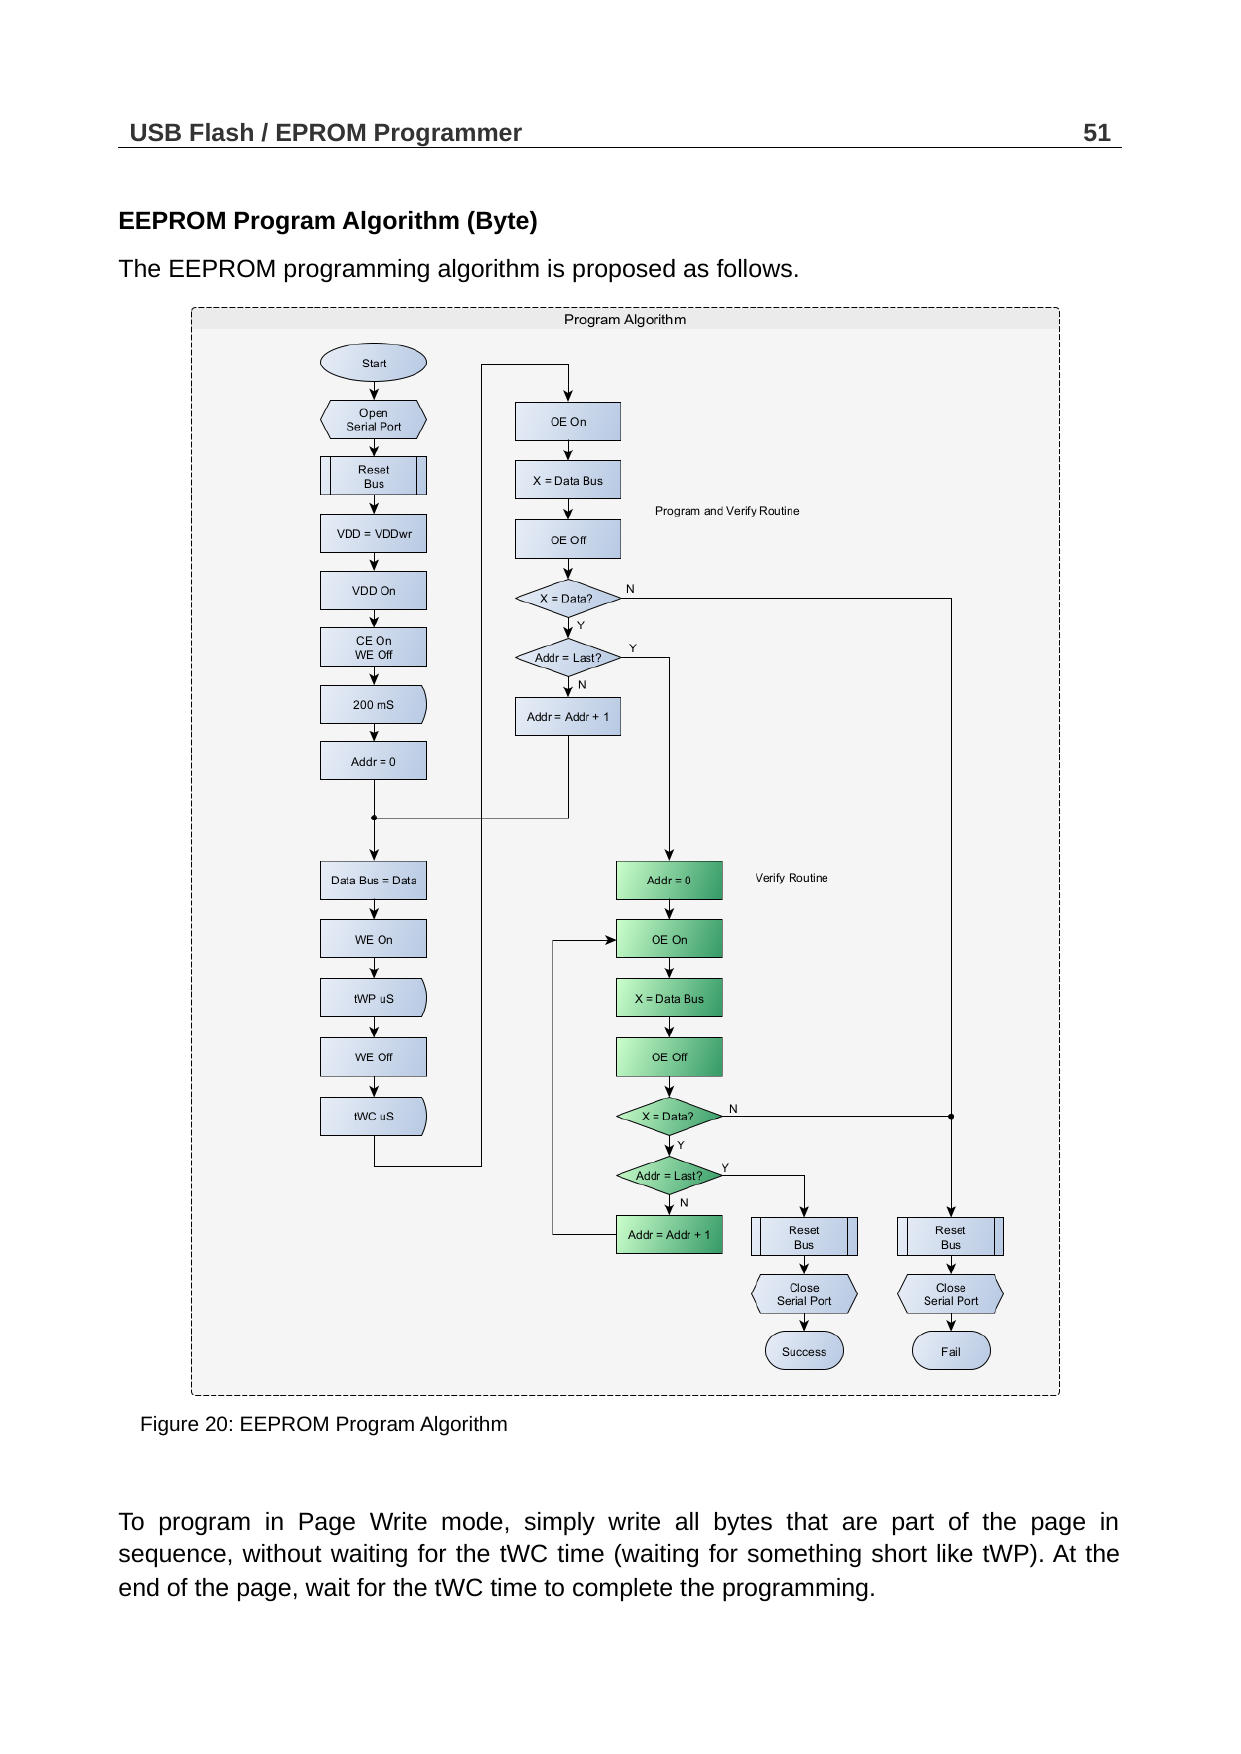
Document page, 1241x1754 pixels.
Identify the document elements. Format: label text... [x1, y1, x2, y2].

text To program in Page Write mode, simply write all bytes that are part of the page in sequence, without waiting for the tWC time (waiting for something short like tWP). At the end of the page, wait for the tWC time to complete the programming. [118, 1506, 1122, 1601]
text EEPROM Program Algorithm (Byte) [118, 206, 1122, 235]
text The EEPROM programming algorithm is proposed as follows. [118, 254, 1122, 283]
picture [177, 301, 1063, 1400]
text Figure 20: EEPROM Program Algorithm [140, 1400, 1100, 1436]
